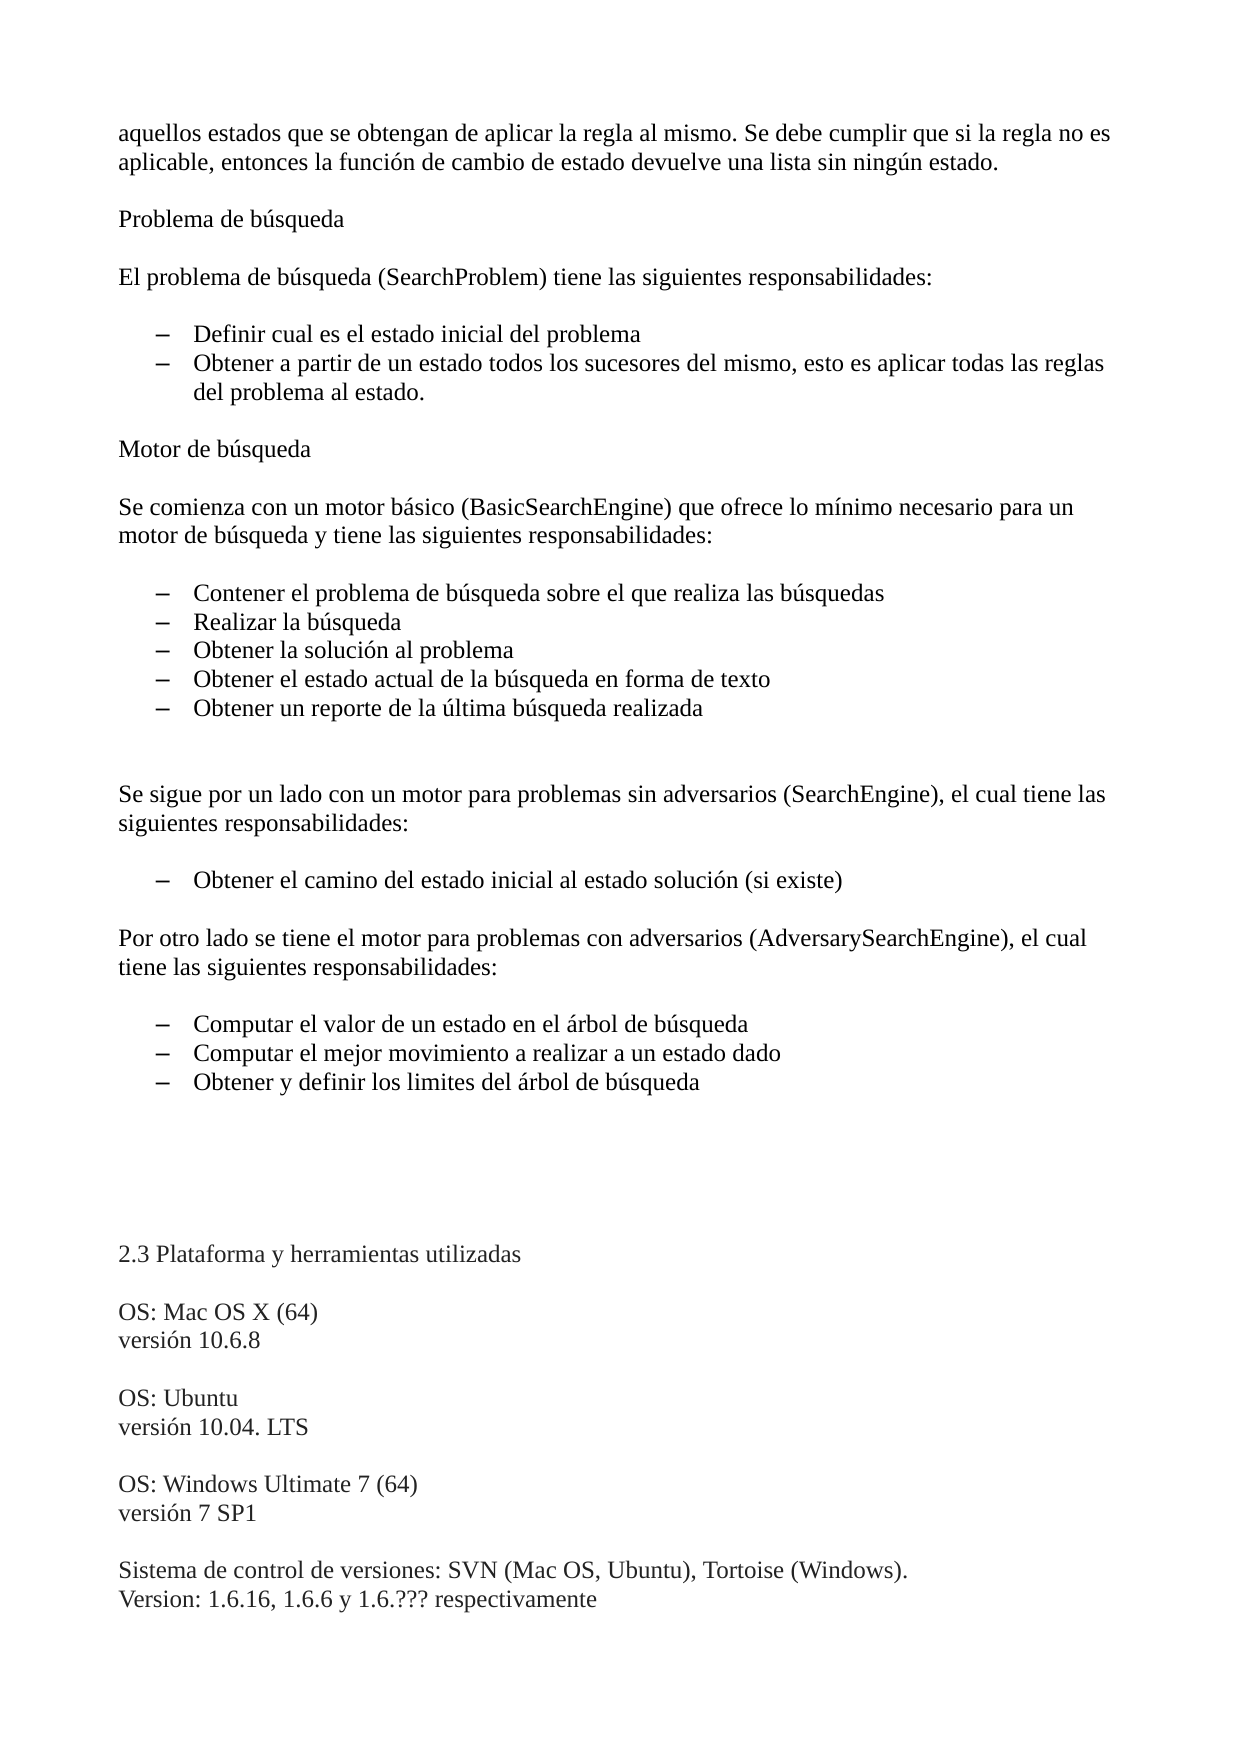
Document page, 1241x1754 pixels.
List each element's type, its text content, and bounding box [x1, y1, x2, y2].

text OS: Mac OS X (64) versión 10.6.8 OS: Ubuntu versión 10.04. LTS [118, 1297, 1122, 1469]
list Obtener el camino del estado inicial al estado solución (si existe) [156, 866, 1122, 894]
list Computar el valor de un estado en el árbol de búsqueda [156, 1009, 1122, 1038]
text OS: Windows Ultimate 7 (64) [118, 1469, 1122, 1498]
list Obtener a partir de un estado todos los sucesores del mismo, esto es aplicar todas las reglas del problema al estado. [156, 348, 1122, 406]
text Se comienza con un motor básico (BasicSearchEngine) que ofrece lo mínimo necesario para un motor de búsqueda y tiene las siguientes responsabilidades: [118, 492, 1122, 549]
list Obtener el estado actual de la búsqueda en forma de texto [156, 664, 1122, 693]
list Realizar la búsqueda [156, 607, 1122, 636]
text Sistema de control de versiones: SVN (Mac OS, Ubuntu), Tortoise (Windows). [118, 1556, 1122, 1584]
text aquellos estados que se obtengan de aplicar la regla al mismo. Se debe cumplir que si la regla no es aplicable, entonces la función de cambio de estado devuelve una lista sin ningún estado. [118, 118, 1122, 176]
list Contener el problema de búsqueda sobre el que realiza las búsquedas [156, 578, 1122, 607]
list Computar el mejor movimiento a realizar a un estado dado [156, 1038, 1122, 1067]
text Por otro lado se tiene el motor para problemas con adversarios (AdversarySearchEngine), el cual tiene las siguientes responsabilidades: [118, 923, 1122, 981]
text Motor de búsqueda [118, 434, 1122, 463]
text El problema de búsqueda (SearchProblem) tiene las siguientes responsabilidades: [118, 262, 1122, 291]
text Se sigue por un lado con un motor para problemas sin adversarios (SearchEngine), el cual tiene las siguientes responsabilidades: [118, 779, 1122, 837]
text 2.3 Plataforma y herramientas utilizadas [118, 1153, 1122, 1297]
list Definir cual es el estado inicial del problema [156, 319, 1122, 348]
list Obtener y definir los limites del árbol de búsqueda [156, 1067, 1122, 1153]
text Version: 1.6.16, 1.6.6 y 1.6.??? respectivamente [118, 1584, 1122, 1613]
list Obtener un reporte de la última búsqueda realizada [156, 693, 1122, 722]
text versión 7 SP1 [118, 1498, 1122, 1527]
text Problema de búsqueda [118, 204, 1122, 233]
list Obtener la solución al problema [156, 636, 1122, 664]
